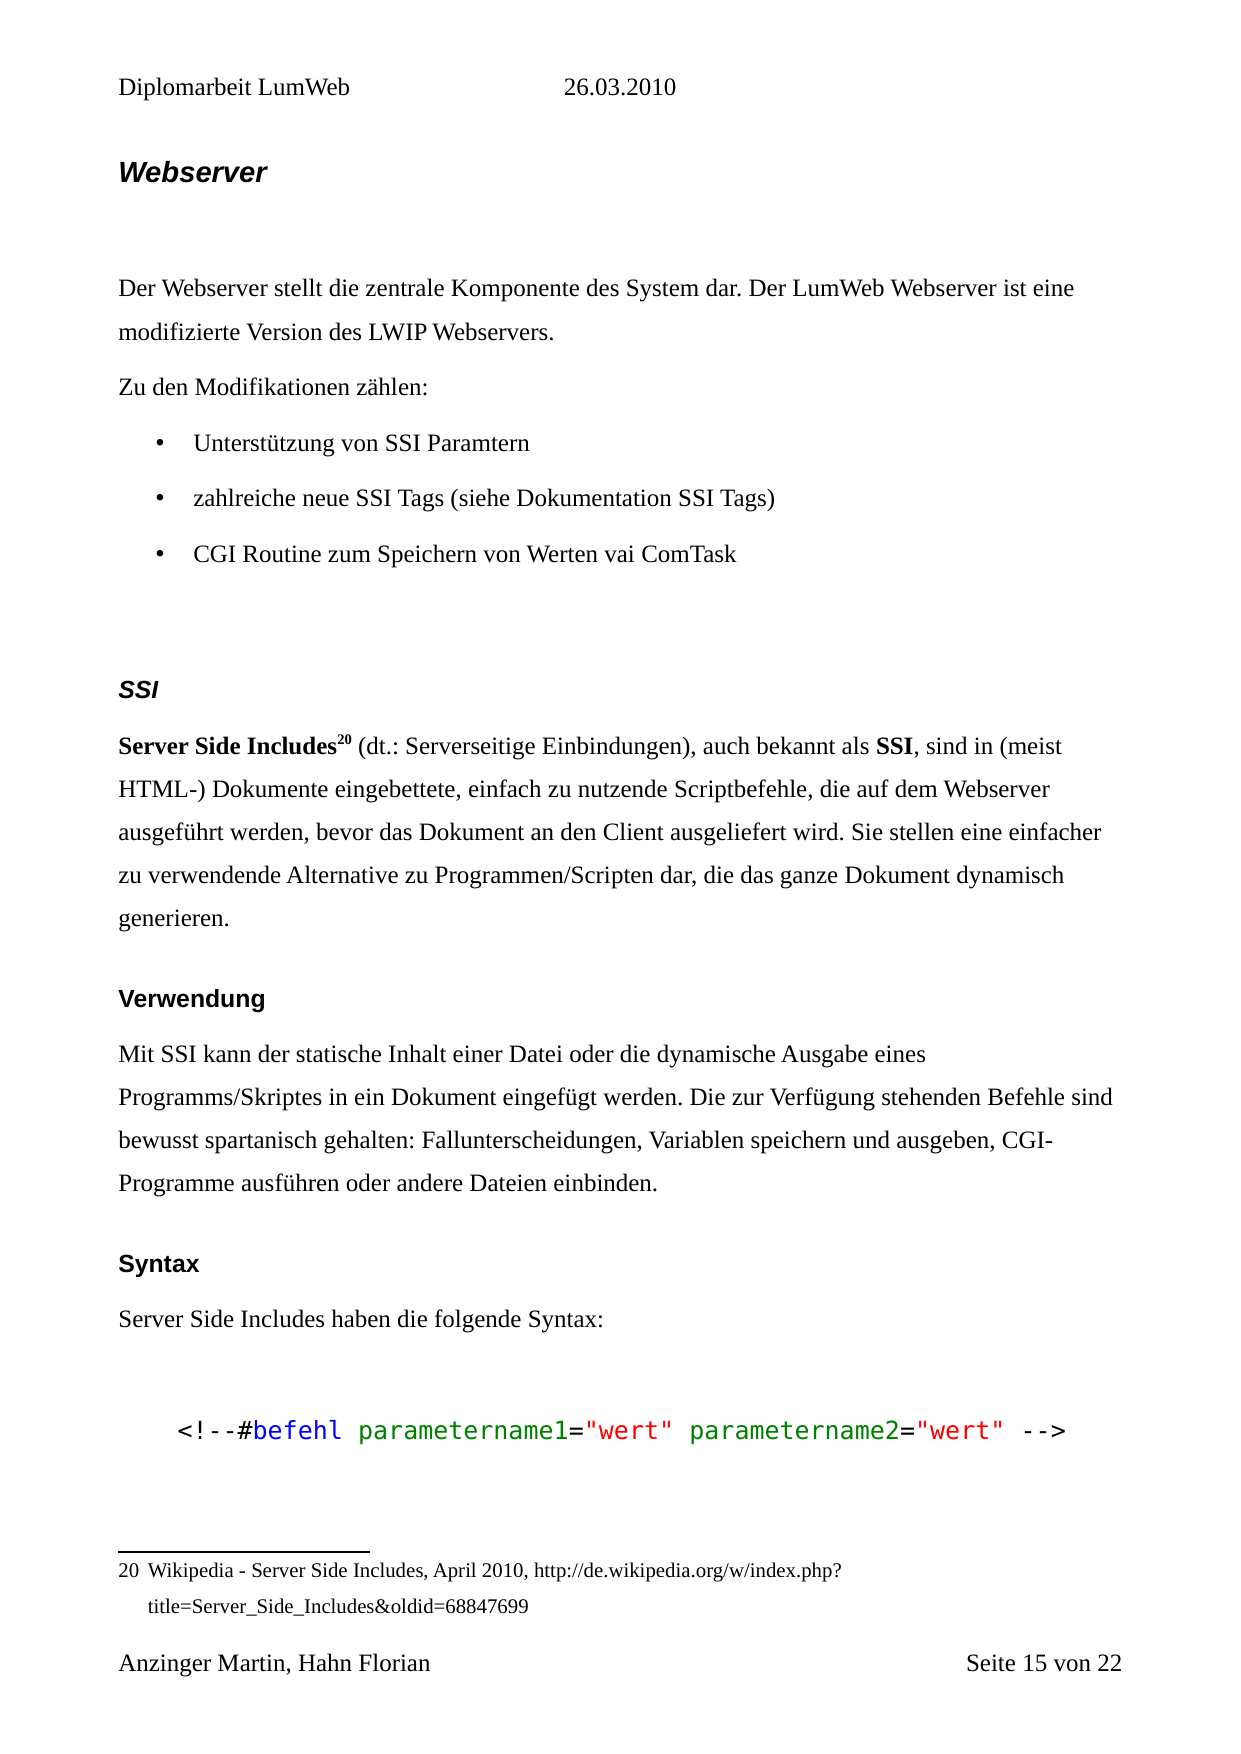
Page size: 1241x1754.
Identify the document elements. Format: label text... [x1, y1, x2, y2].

text Der Webserver stellt die zentrale Komponente des System dar. Der LumWeb Webserver ist eine modifizierte Version des LWIP Webservers. [118, 273, 1122, 345]
subtitle Verwendung [118, 984, 1122, 1012]
text Server Side Includes haben die folgende Syntax: [118, 1304, 1122, 1333]
subtitle SSI [118, 675, 1122, 704]
subtitle Webserver [118, 155, 1122, 189]
text Zu den Modifikationen zählen: [118, 372, 1122, 401]
text Mit SSI kann der statische Inhalt einer Datei oder die dynamische Ausgabe eines Programms/Skriptes in ein Dokument eingefügt werden. Die zur Verfügung stehenden Befehle sind bewusst spartanisch gehalten: Fallunterscheidungen, Variablen speichern und ausgeben, CGI-Programme ausführen oder andere Dateien einbinden. [118, 1039, 1122, 1197]
text Wikipedia - Server Side Includes, April 2010, http://de.wikipedia.org/w/index.php?title=Server_Side_Includes&oldid=68847699 [118, 1558, 1122, 1618]
text Server Side Includes (dt.: Serverseitige Einbindungen), auch bekannt als SSI, sind in (meist HTML-) Dokumente eingebettete, einfach zu nutzende Scriptbefehle, die auf dem Webserver ausgeführt werden, bevor das Dokument an den Client ausgeliefert wird. Sie stellen eine einfacher zu verwendende Alternative zu Programmen/Scripten dar, die das ganze Dokument dynamisch generieren. [118, 731, 1122, 932]
list CGI Routine zum Speichern von Werten vai ComTask [156, 539, 1122, 568]
list Unterstützung von SSI Paramtern [156, 428, 1122, 457]
list <!--#befehl parametername1="wert" parametername2="wert" --> [177, 1416, 1122, 1445]
subtitle Syntax [118, 1249, 1122, 1278]
list zahlreiche neue SSI Tags (siehe Dokumentation SSI Tags) [156, 483, 1122, 512]
